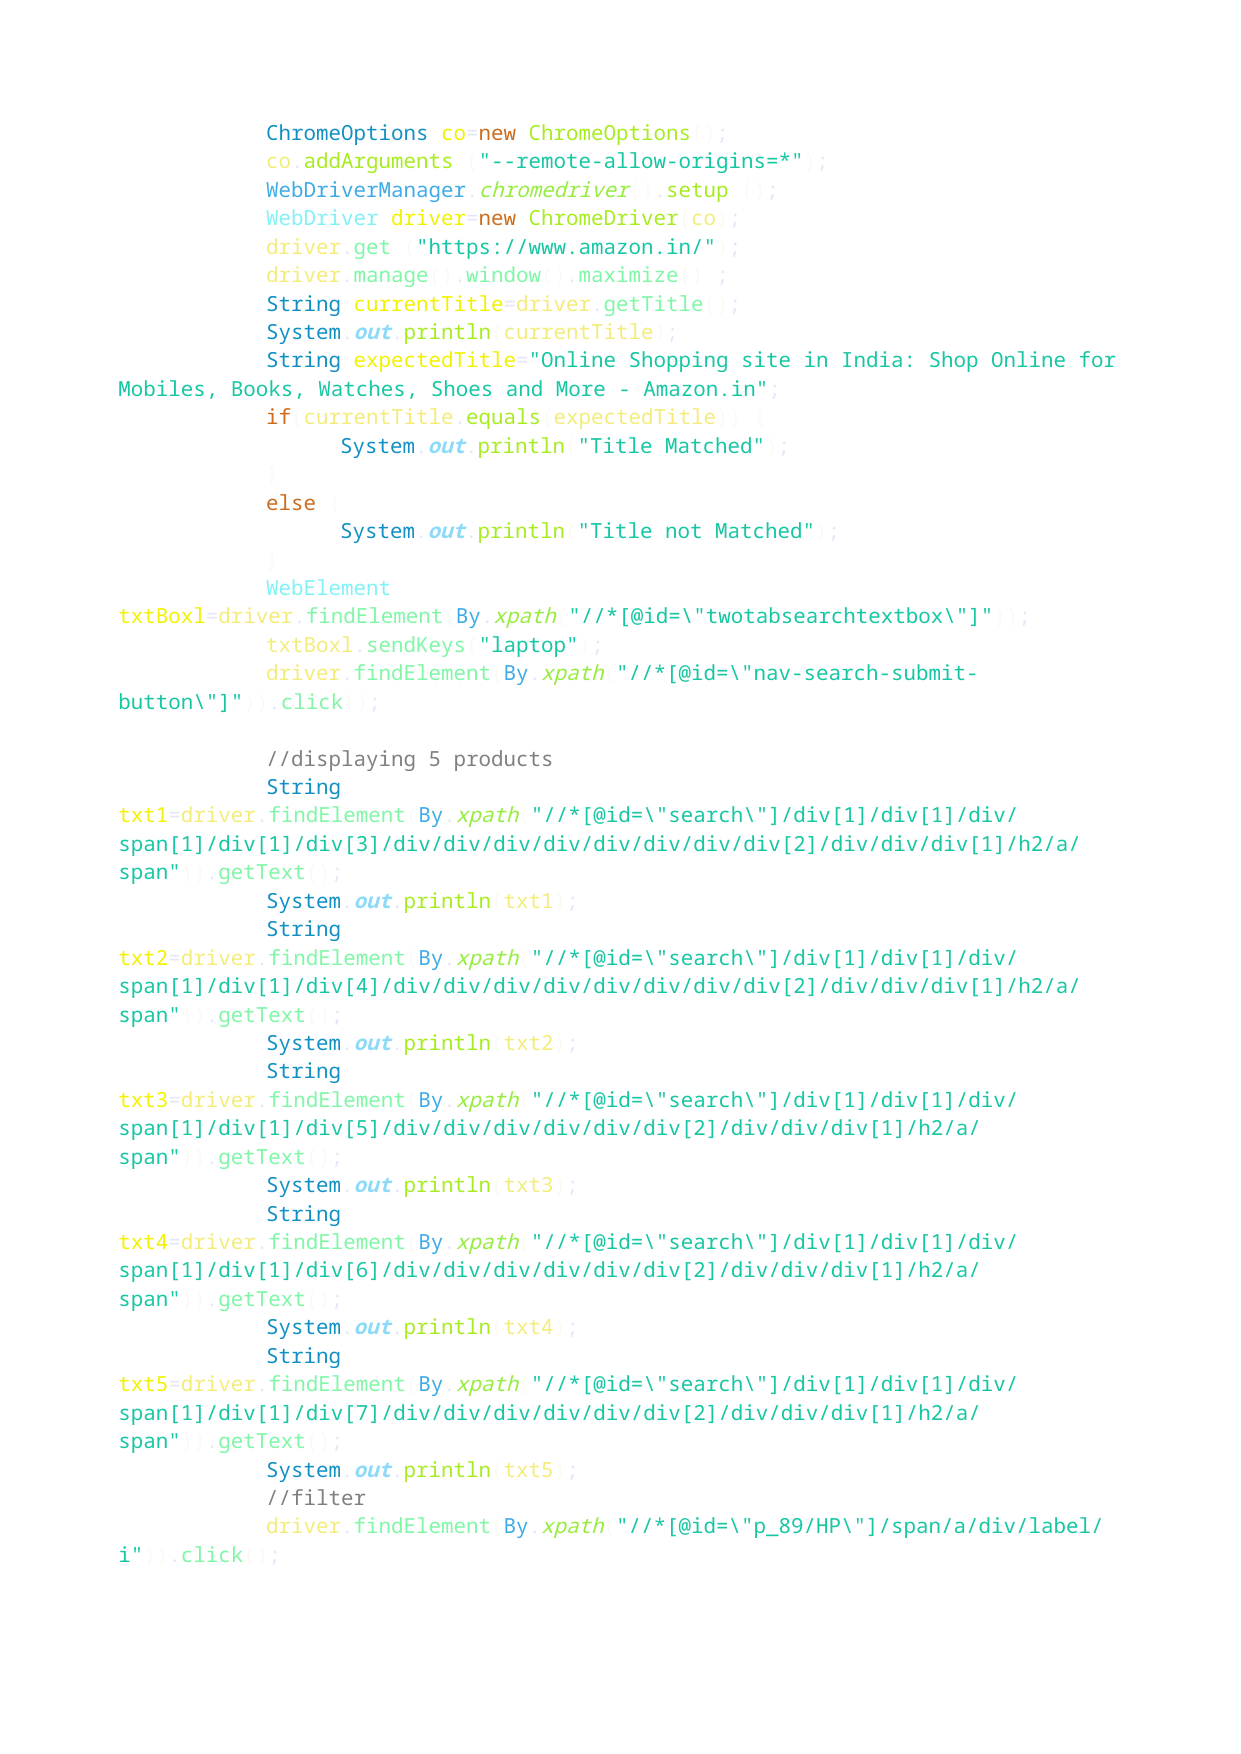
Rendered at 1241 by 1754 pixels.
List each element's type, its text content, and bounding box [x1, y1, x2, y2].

text System.out.println(txt4); [118, 1312, 1122, 1341]
text System.out.println(currentTitle); [118, 317, 1122, 346]
text co.addArguments ("--remote-allow-origins=*"); [118, 147, 1122, 175]
text } [118, 459, 1122, 488]
text WebElement txtBoxl=driver.findElement(By.xpath("//*[@id=\"twotabsearchtextbox\"]")); [118, 573, 1122, 630]
text String txt3=driver.findElement(By.xpath("//*[@id=\"search\"]/div[1]/div[1]/div/span[1]/div[1]/div[5]/div/div/div/div/div/div[2]/div/div/div[1]/h2/a/span")).getText(); [118, 1057, 1122, 1170]
text driver.get ("https://www.amazon.in/"); [118, 232, 1122, 260]
text String txt1=driver.findElement(By.xpath("//*[@id=\"search\"]/div[1]/div[1]/div/span[1]/div[1]/div[3]/div/div/div/div/div/div/div/div[2]/div/div/div[1]/h2/a/span")).getText(); [118, 772, 1122, 886]
text System.out.println("Title Matched"); [118, 431, 1122, 459]
text String expectedTitle="Online Shopping site in India: Shop Online for Mobiles, Books, Watches, Shoes and More - Amazon.in"; [118, 346, 1122, 402]
text WebDriverManager.chromedriver().setup (); [118, 175, 1122, 203]
text //filter [118, 1483, 1122, 1512]
text txtBoxl.sendKeys("laptop"); [118, 630, 1122, 658]
text System.out.println(txt2); [118, 1028, 1122, 1057]
text //displaying 5 products [118, 744, 1122, 772]
text System.out.println(txt5); [118, 1455, 1122, 1483]
text System.out.println(txt1); [118, 886, 1122, 914]
text else { [118, 488, 1122, 516]
text System.out.println("Title not Matched"); [118, 516, 1122, 545]
text String currentTitle=driver.getTitle(); [118, 289, 1122, 317]
text String txt4=driver.findElement(By.xpath("//*[@id=\"search\"]/div[1]/div[1]/div/span[1]/div[1]/div[6]/div/div/div/div/div/div[2]/div/div/div[1]/h2/a/span")).getText(); [118, 1199, 1122, 1312]
text WebDriver driver=new ChromeDriver(co); [118, 203, 1122, 232]
text String txt2=driver.findElement(By.xpath("//*[@id=\"search\"]/div[1]/div[1]/div/span[1]/div[1]/div[4]/div/div/div/div/div/div/div/div[2]/div/div/div[1]/h2/a/span")).getText(); [118, 914, 1122, 1028]
text driver.findElement(By.xpath("//*[@id=\"nav-search-submit-button\"]")).click(); [118, 658, 1122, 715]
text driver.manage().window().maximize() ; [118, 260, 1122, 289]
text ChromeOptions co=new ChromeOptions(); [118, 118, 1122, 147]
text } [118, 545, 1122, 573]
text driver.findElement(By.xpath("//*[@id=\"p_89/HP\"]/span/a/div/label/i")).click(); [118, 1512, 1122, 1568]
text System.out.println(txt3); [118, 1170, 1122, 1199]
text if(currentTitle.equals(expectedTitle)) { [118, 402, 1122, 431]
text String txt5=driver.findElement(By.xpath("//*[@id=\"search\"]/div[1]/div[1]/div/span[1]/div[1]/div[7]/div/div/div/div/div/div[2]/div/div/div[1]/h2/a/span")).getText(); [118, 1341, 1122, 1455]
